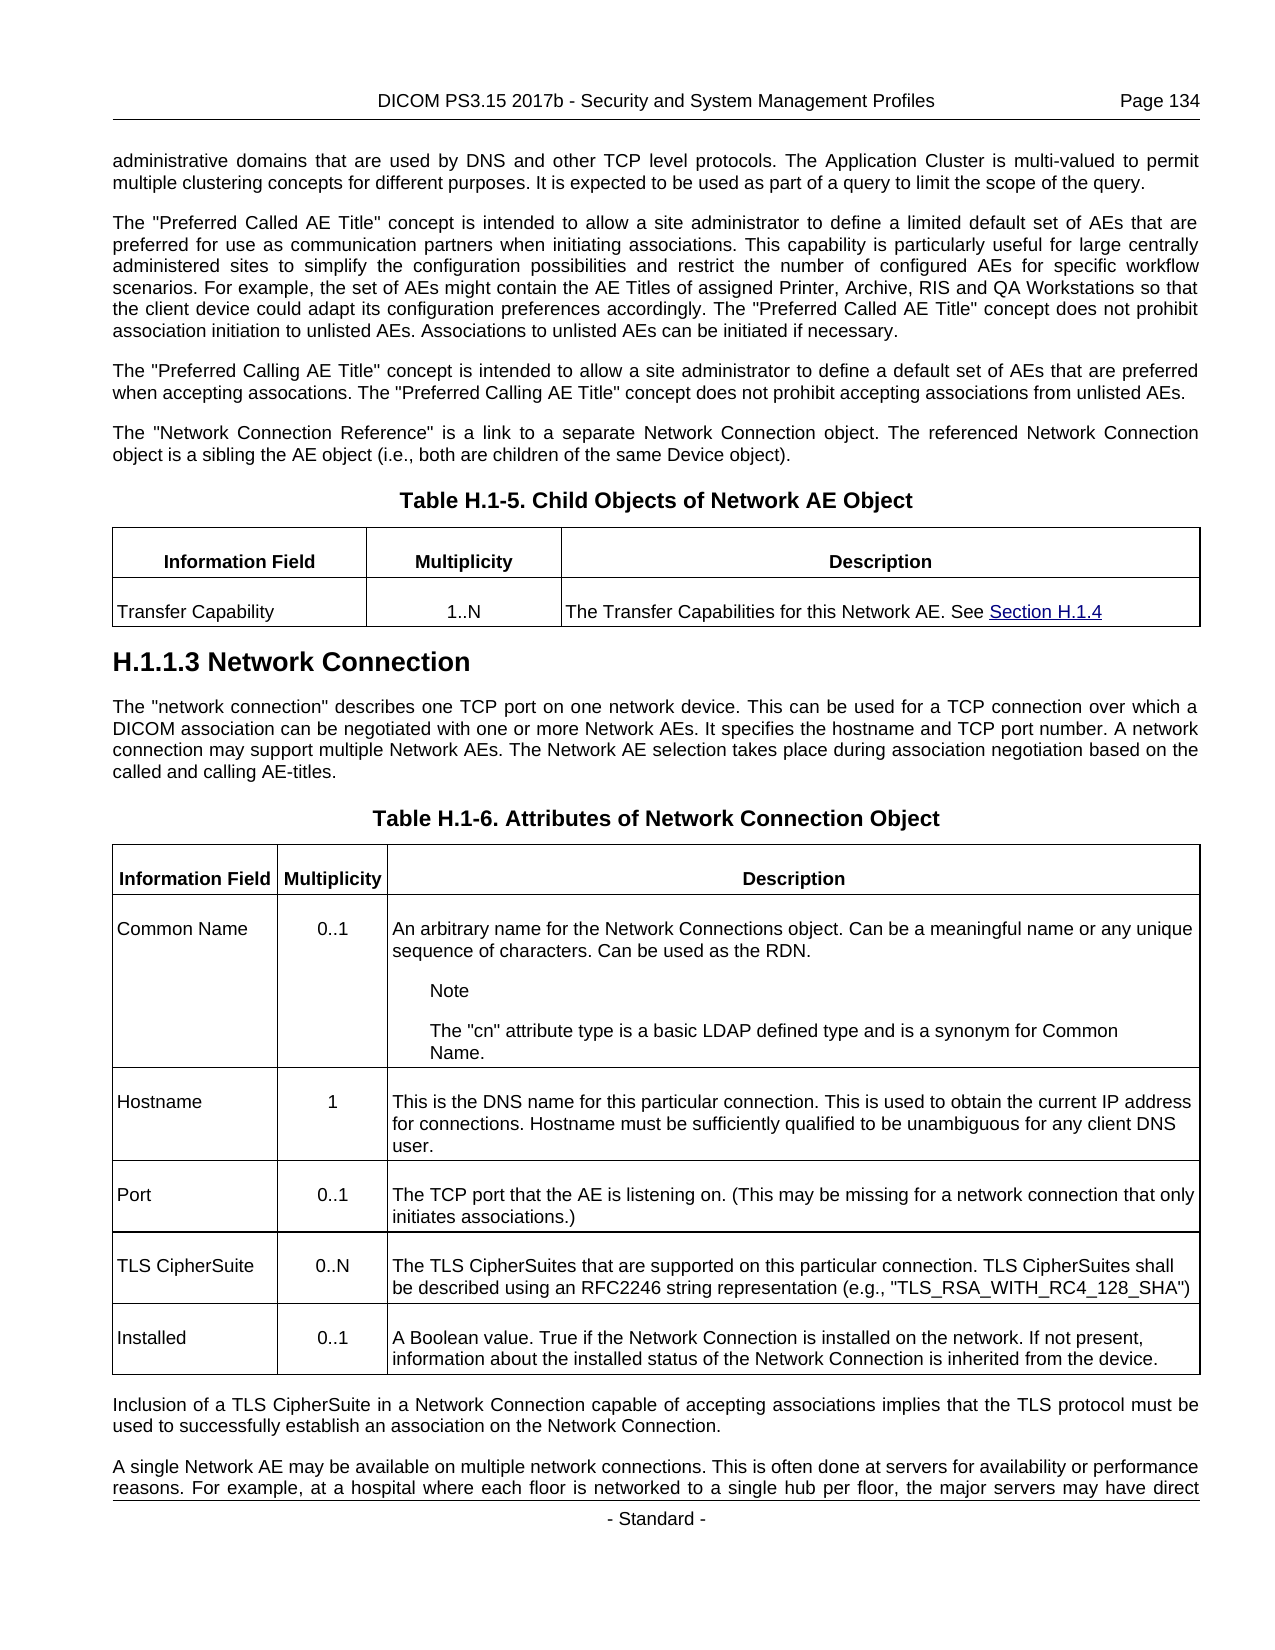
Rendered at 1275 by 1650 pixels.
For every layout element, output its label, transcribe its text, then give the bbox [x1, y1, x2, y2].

table_cell Installed [113, 1304, 277, 1374]
table_cell The Transfer Capabilities for this Network AE. See Section H.1.4 [562, 578, 1199, 626]
table_cell 0..N [278, 1233, 387, 1303]
table_cell 0..1 [278, 1161, 387, 1231]
text The "network connection" describes one TCP port on one network device. This can be used for a TCP connection over which a DICOM association can be negotiated with one or more Network AEs. It specifies the hostname and TCP port number. A network connection may support multiple Network AEs. The Network AE selection takes place during association negotiation based on the called and calling AE-titles. [112, 696, 1200, 782]
text Inclusion of a TLS CipherSuite in a Network Connection capable of accepting associations implies that the TLS protocol must be used to successfully establish an association on the Network Connection. [112, 1394, 1200, 1437]
text administrative domains that are used by DNS and other TCP level protocols. The Application Cluster is multi-valued to permit multiple clustering concepts for different purposes. It is expected to be used as part of a query to limit the scope of the query. [112, 150, 1200, 193]
text The "Network Connection Reference" is a link to a separate Network Connection object. The referenced Network Connection object is a sibling the AE object (i.e., both are children of the same Device object). [112, 422, 1200, 465]
table_cell 1 [278, 1068, 387, 1160]
text The "Preferred Calling AE Title" concept is intended to allow a site administrator to define a default set of AEs that are preferred when accepting assocations. The "Preferred Calling AE Title" concept does not prohibit accepting associations from unlisted AEs. [112, 360, 1200, 403]
table_cell This is the DNS name for this particular connection. This is used to obtain the current IP address for connections. Hostname must be sufficiently qualified to be unambiguous for any client DNS user. [388, 1068, 1199, 1160]
table_cell Transfer Capability [113, 578, 366, 626]
table_cell Hostname [113, 1068, 277, 1160]
table_header Multiplicity [367, 528, 561, 577]
table_header Information Field [113, 845, 277, 894]
table_header Multiplicity [278, 845, 387, 894]
text H.1.1.3 Network Connection [112, 646, 1200, 677]
text Table H.1-6. Attributes of Network Connection Object [112, 805, 1200, 831]
text Table H.1-5. Child Objects of Network AE Object [112, 487, 1200, 513]
table_cell The TLS CipherSuites that are supported on this particular connection. TLS CipherSuites shall be described using an RFC2246 string representation (e.g., "TLS_RSA_WITH_RC4_128_SHA") [388, 1233, 1199, 1303]
table_cell 1..N [367, 578, 561, 626]
table_cell Common Name [113, 895, 277, 1067]
text The "Preferred Called AE Title" concept is intended to allow a site administrator to define a limited default set of AEs that are preferred for use as communication partners when initiating associations. This capability is particularly useful for large centrally administered sites to simplify the configuration possibilities and restrict the number of configured AEs for specific workflow scenarios. For example, the set of AEs might contain the AE Titles of assigned Printer, Archive, RIS and QA Workstations so that the client device could adapt its configuration preferences accordingly. The "Preferred Called AE Title" concept does not prohibit association initiation to unlisted AEs. Associations to unlisted AEs can be initiated if necessary. [112, 212, 1200, 341]
table_cell TLS CipherSuite [113, 1233, 277, 1303]
table_cell An arbitrary name for the Network Connections object. Can be a meaningful name or any unique sequence of characters. Can be used as the RDN. Note The "cn" attribute type is a basic LDAP defined type and is a synonym for Common Name. [388, 895, 1199, 1067]
table_cell A Boolean value. True if the Network Connection is installed on the network. If not present, information about the installed status of the Network Connection is inherited from the device. [388, 1304, 1199, 1374]
table_cell The TCP port that the AE is listening on. (This may be missing for a network connection that only initiates associations.) [388, 1161, 1199, 1231]
text A single Network AE may be available on multiple network connections. This is often done at servers for availability or performance reasons. For example, at a hospital where each floor is networked to a single hub per floor, the major servers may have direct [112, 1456, 1200, 1499]
table_header Description [562, 528, 1199, 577]
table_cell Port [113, 1161, 277, 1231]
table_cell 0..1 [278, 895, 387, 1067]
table_header Information Field [113, 528, 366, 577]
table_cell 0..1 [278, 1304, 387, 1374]
table_header Description [388, 845, 1199, 894]
